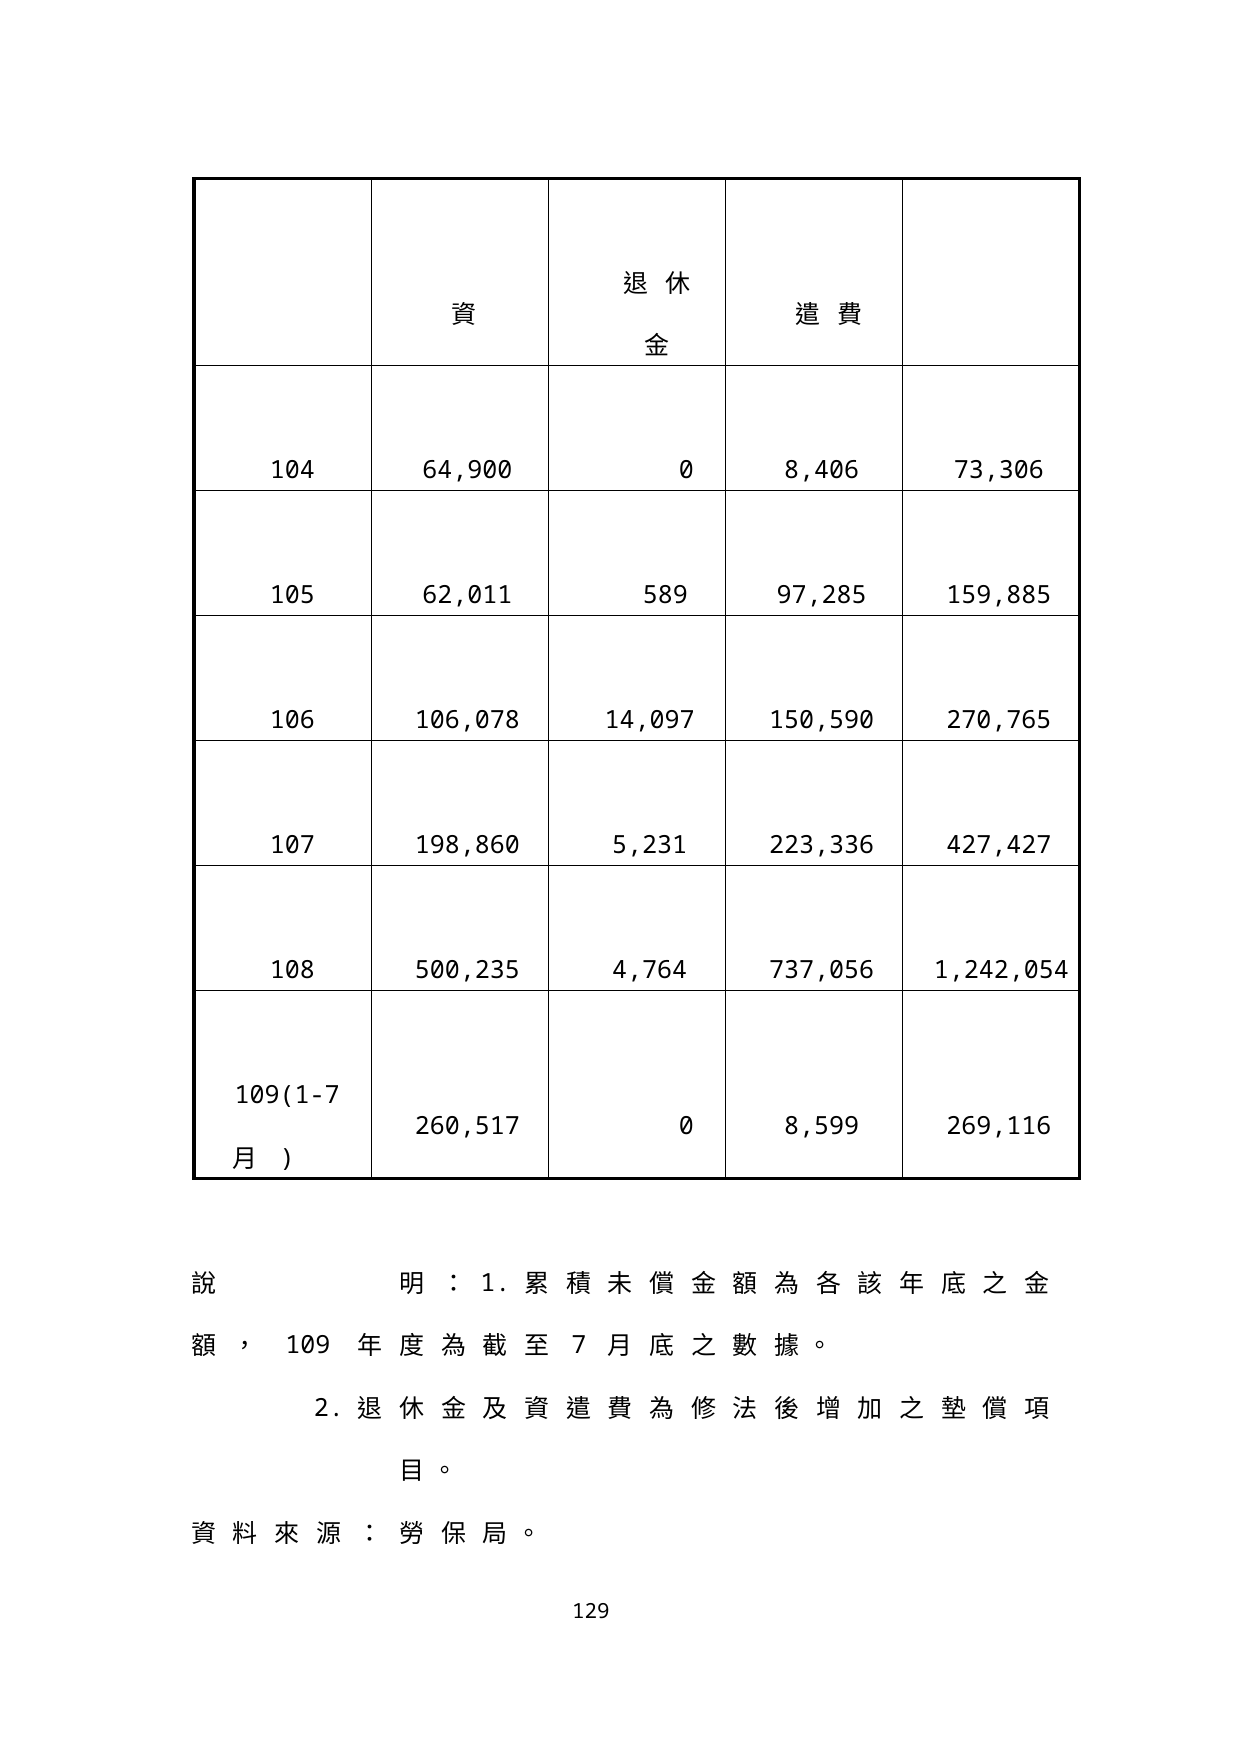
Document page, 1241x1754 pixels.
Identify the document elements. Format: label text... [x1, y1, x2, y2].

table_cell 0 [549, 366, 725, 490]
table_cell 8,406 [726, 366, 902, 490]
table_cell 4,764 [549, 866, 725, 990]
table_cell 106 [196, 616, 371, 740]
table_header [903, 180, 1078, 365]
text 說 明：1.累積未償金額為各該年底之金額，109年度為截至7月底之數據。 [183, 1240, 1058, 1365]
table_cell 223,336 [726, 741, 902, 865]
table_cell 0 [549, 991, 725, 1177]
table_cell 64,900 [372, 366, 548, 490]
table_cell 150,590 [726, 616, 902, 740]
table_cell 260,517 [372, 991, 548, 1177]
table_header 遣費 [726, 180, 902, 365]
table_cell 97,285 [726, 491, 902, 615]
table_cell 73,306 [903, 366, 1078, 490]
table_header [196, 180, 371, 365]
table_cell 109(1-7月) [196, 991, 371, 1177]
table_cell 105 [196, 491, 371, 615]
table_cell 270,765 [903, 616, 1078, 740]
table_cell 107 [196, 741, 371, 865]
table_cell 198,860 [372, 741, 548, 865]
table_cell 106,078 [372, 616, 548, 740]
table_cell 108 [196, 866, 371, 990]
table_cell 737,056 [726, 866, 902, 990]
table_header 資 [372, 180, 548, 365]
text 2.退休金及資遣費為修法後增加之墊償項目。 [301, 1365, 1058, 1490]
text 資料來源：勞保局。 [183, 1490, 1058, 1552]
table_cell 159,885 [903, 491, 1078, 615]
table_cell 500,235 [372, 866, 548, 990]
table_cell 104 [196, 366, 371, 490]
table_cell 589 [549, 491, 725, 615]
table_cell 14,097 [549, 616, 725, 740]
table_cell 8,599 [726, 991, 902, 1177]
table_cell 1,242,054 [903, 866, 1078, 990]
table_cell 5,231 [549, 741, 725, 865]
table_header 退休金 [549, 180, 725, 365]
table_cell 62,011 [372, 491, 548, 615]
table_cell 427,427 [903, 741, 1078, 865]
table_cell 269,116 [903, 991, 1078, 1177]
